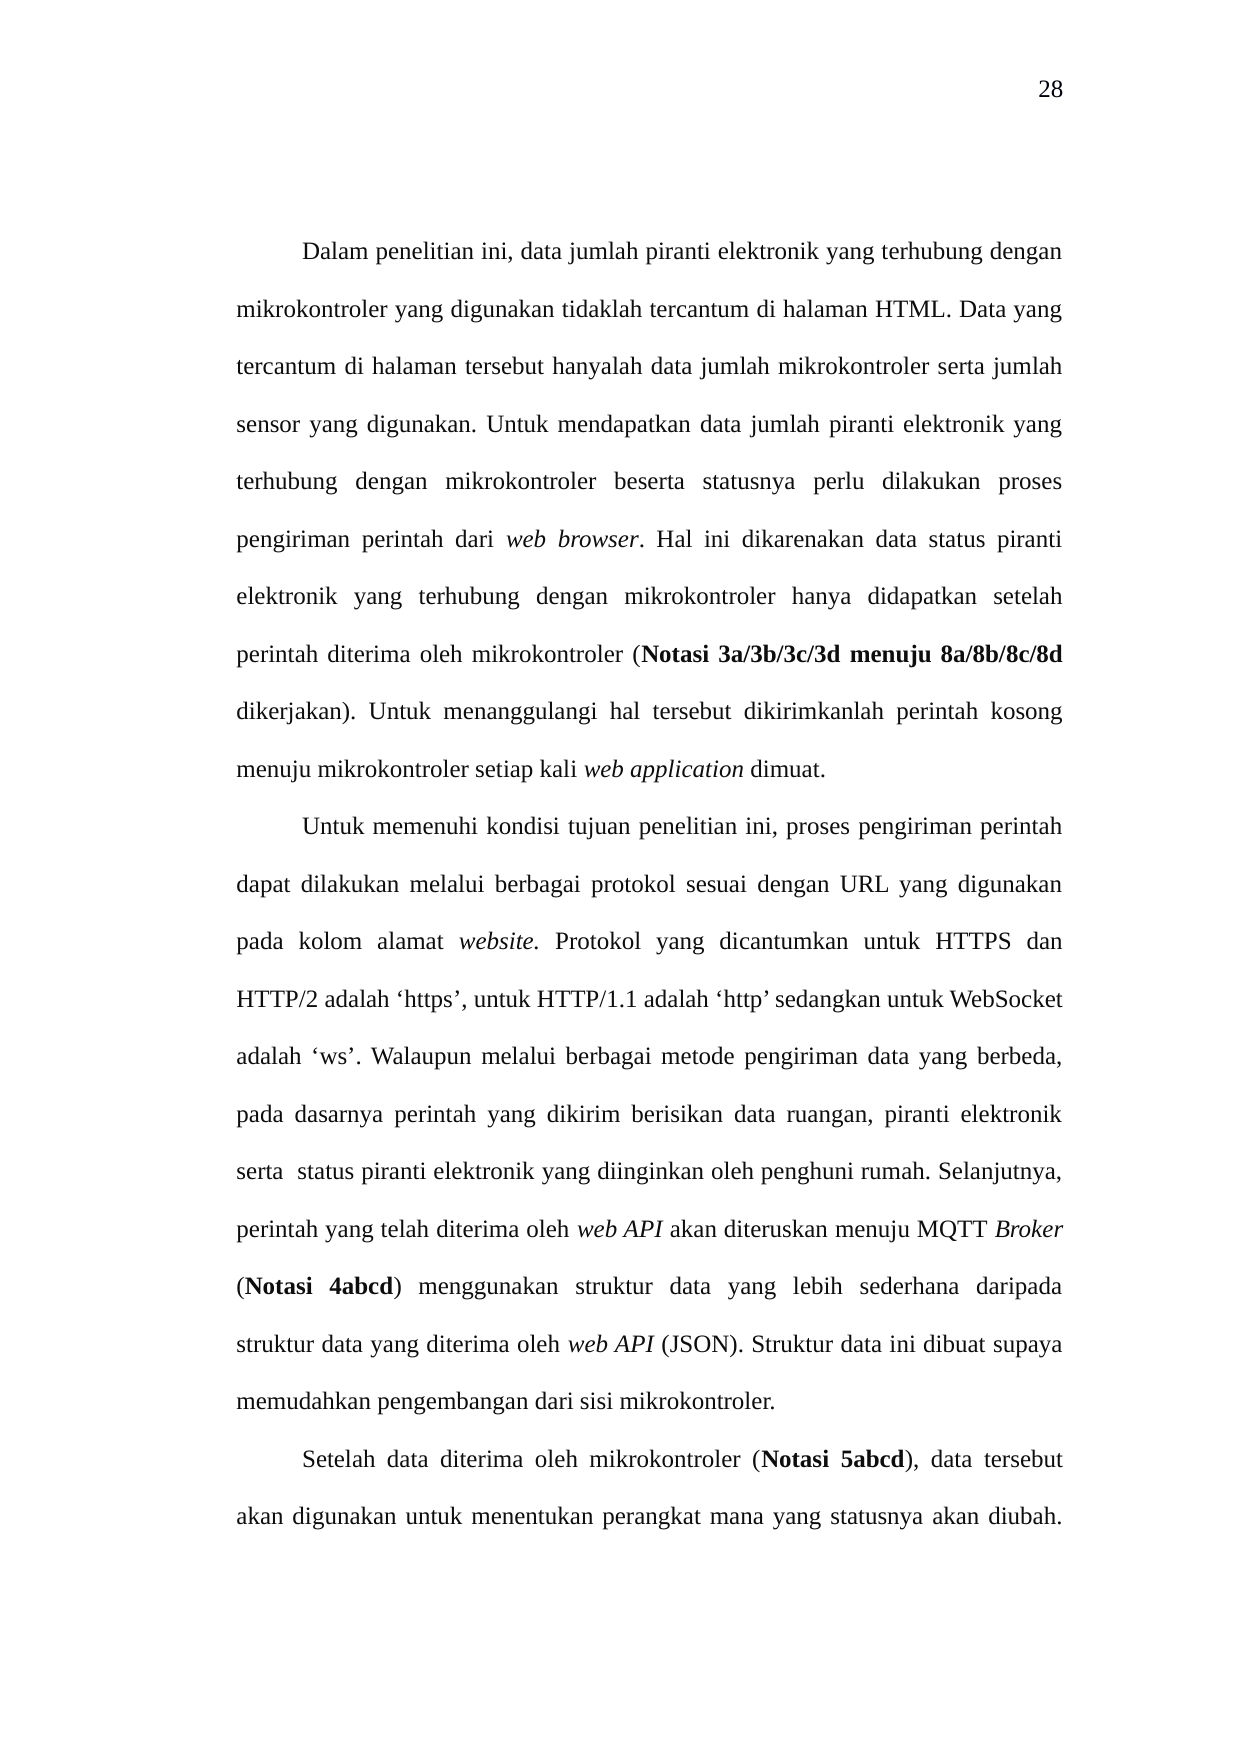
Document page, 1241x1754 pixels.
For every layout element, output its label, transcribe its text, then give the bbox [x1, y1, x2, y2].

text Untuk memenuhi kondisi tujuan penelitian ini, proses pengiriman perintah dapat dilakukan melalui berbagai protokol sesuai dengan URL yang digunakan pada kolom alamat website. Protokol yang dicantumkan untuk HTTPS dan HTTP/2 adalah ‘https’, untuk HTTP/1.1 adalah ‘http’ sedangkan untuk WebSocket adalah ‘ws’. Walaupun melalui berbagai metode pengiriman data yang berbeda, pada dasarnya perintah yang dikirim berisikan data ruangan, piranti elektronik serta status piranti elektronik yang diinginkan oleh penghuni rumah. Selanjutnya, perintah yang telah diterima oleh web API akan diteruskan menuju MQTT Broker (Notasi 4abcd) menggunakan struktur data yang lebih sederhana daripada struktur data yang diterima oleh web API (JSON). Struktur data ini dibuat supaya memudahkan pengembangan dari sisi mikrokontroler. [236, 811, 1063, 1415]
text Dalam penelitian ini, data jumlah piranti elektronik yang terhubung dengan mikrokontroler yang digunakan tidaklah tercantum di halaman HTML. Data yang tercantum di halaman tersebut hanyalah data jumlah mikrokontroler serta jumlah sensor yang digunakan. Untuk mendapatkan data jumlah piranti elektronik yang terhubung dengan mikrokontroler beserta statusnya perlu dilakukan proses pengiriman perintah dari web browser. Hal ini dikarenakan data status piranti elektronik yang terhubung dengan mikrokontroler hanya didapatkan setelah perintah diterima oleh mikrokontroler (Notasi 3a/3b/3c/3d menuju 8a/8b/8c/8d dikerjakan). Untuk menanggulangi hal tersebut dikirimkanlah perintah kosong menuju mikrokontroler setiap kali web application dimuat. [236, 236, 1063, 782]
text Setelah data diterima oleh mikrokontroler (Notasi 5abcd), data tersebut akan digunakan untuk menentukan perangkat mana yang statusnya akan diubah. [236, 1444, 1063, 1530]
